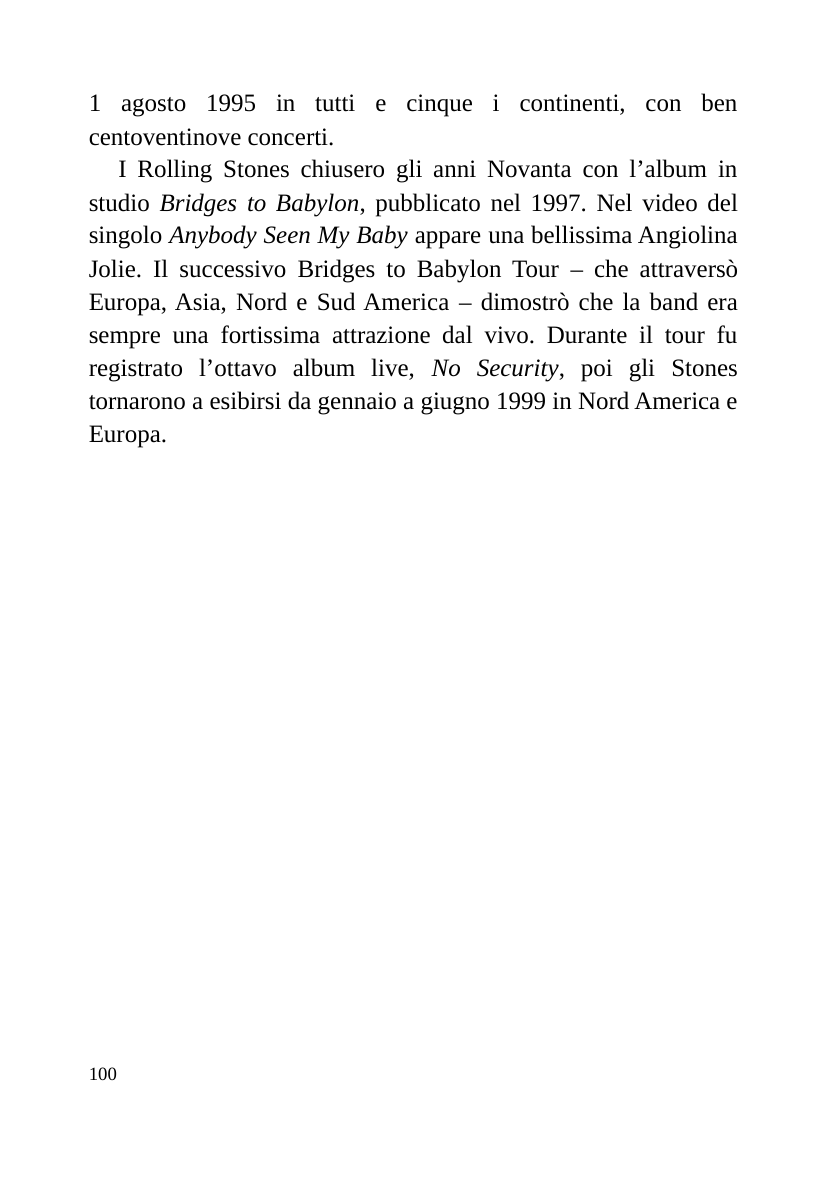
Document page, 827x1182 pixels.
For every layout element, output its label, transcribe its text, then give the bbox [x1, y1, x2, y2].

text I Rolling Stones chiusero gli anni Novanta con l’album in studio Bridges to Babylon, pubblicato nel 1997. Nel video del singolo Anybody Seen My Baby appare una bellissima Angiolina Jolie. Il successivo Bridges to Babylon Tour ‒ che attraversò Europa, Asia, Nord e Sud America ‒ dimostrò che la band era sempre una fortissima attrazione dal vivo. Durante il tour fu registrato l’ottavo album live, No Security, poi gli Stones tornarono a esibirsi da gennaio a giugno 1999 in Nord America e Europa. [88, 154, 738, 447]
text 1 agosto 1995 in tutti e cinque i continenti, con ben centoventinove concerti. [88, 88, 738, 150]
